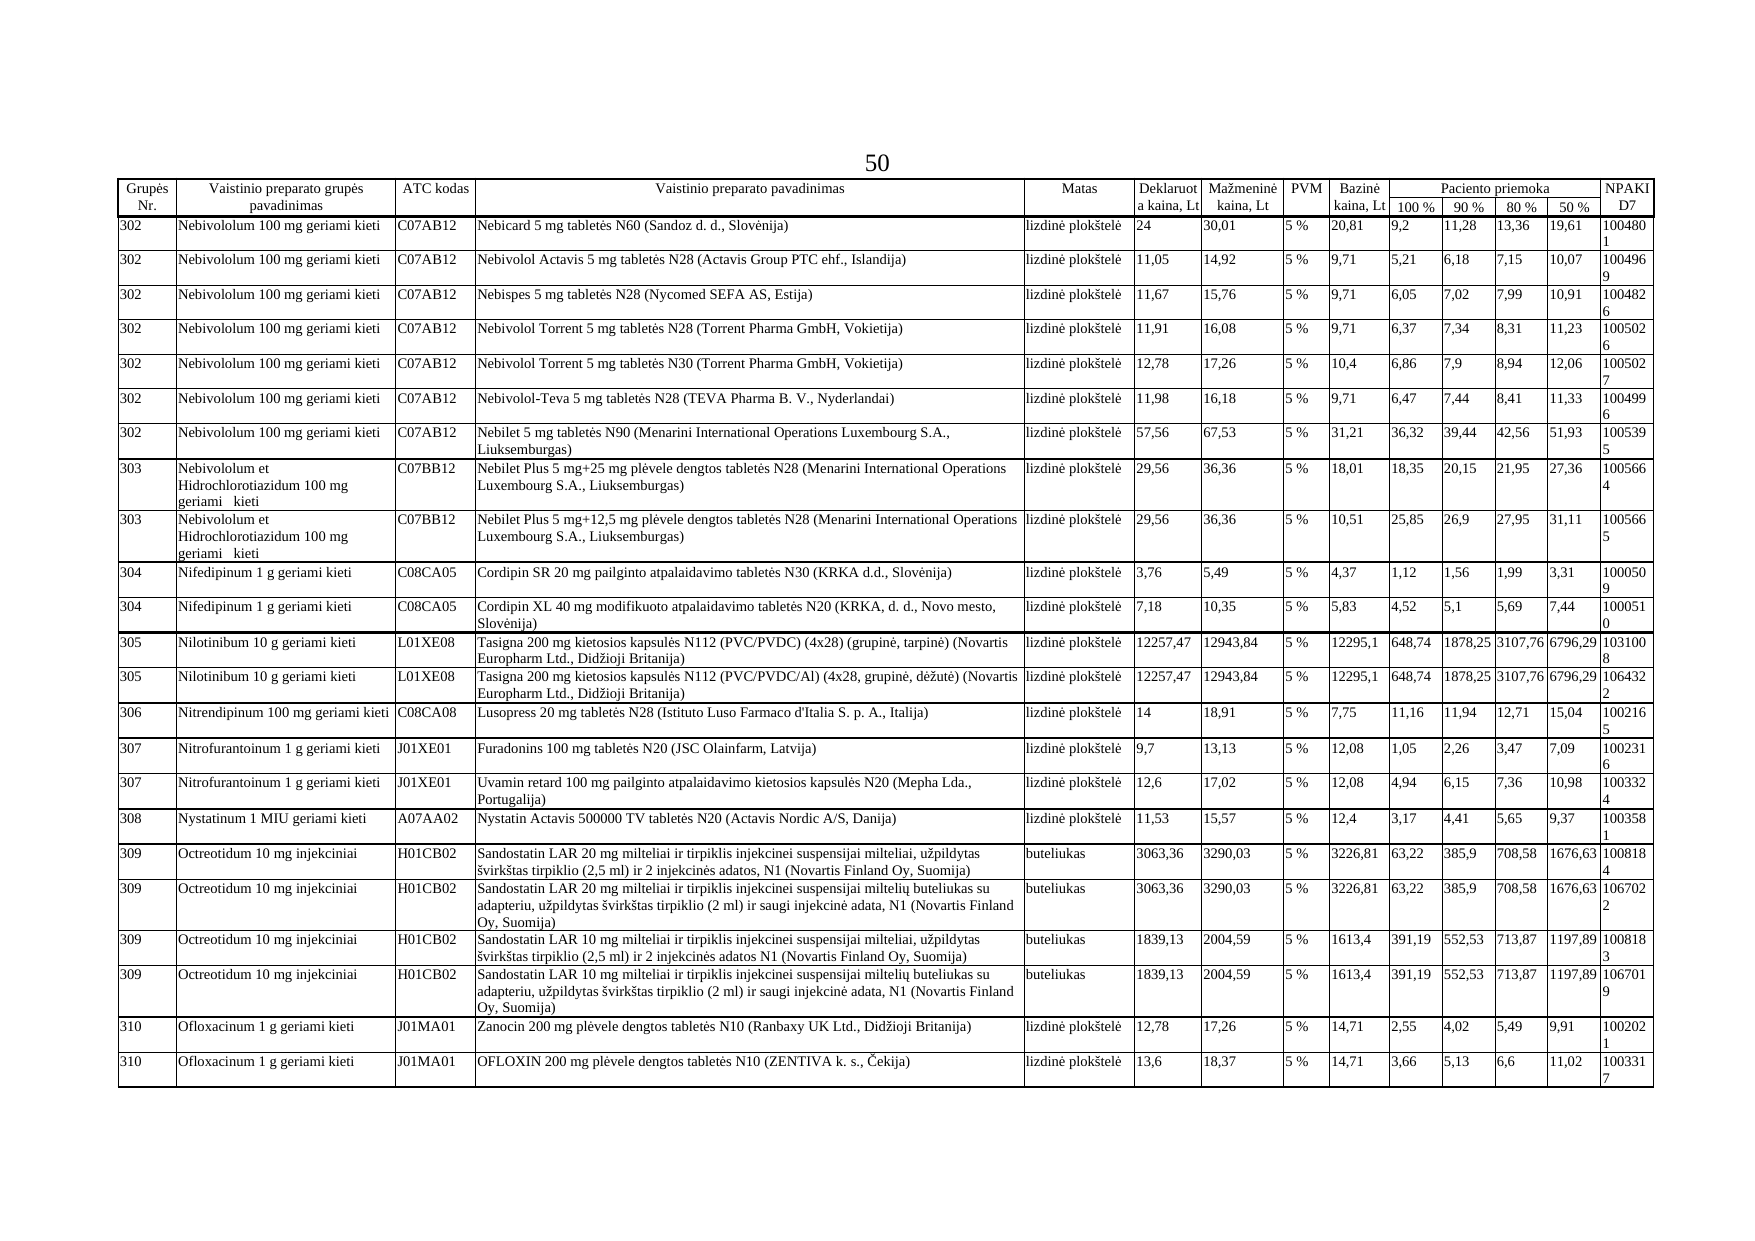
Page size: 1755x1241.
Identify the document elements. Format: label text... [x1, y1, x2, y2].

table_cell 1676,63 [1548, 880, 1600, 930]
table_header Paciento priemoka [1390, 180, 1600, 197]
table_cell 17,26 [1202, 1018, 1283, 1052]
table_cell 12295,1 [1330, 634, 1389, 667]
table_cell 3107,76 [1496, 634, 1547, 667]
table_cell 9,91 [1548, 1018, 1600, 1052]
table_cell 552,53 [1443, 931, 1495, 965]
table_cell 5 % [1284, 739, 1329, 773]
table_cell 24 [1135, 218, 1201, 250]
table_cell 385,9 [1443, 880, 1495, 930]
table_cell 5 % [1284, 810, 1329, 843]
table_cell 12,78 [1135, 1018, 1201, 1052]
table_cell lizdinė plokštelė [1025, 251, 1134, 284]
table_cell 1878,25 [1443, 668, 1495, 702]
table_cell 5 % [1284, 598, 1329, 631]
table_cell Nebivololum 100 mg geriami kieti [177, 320, 395, 354]
table_cell Nilotinibum 10 g geriami kieti [177, 634, 395, 667]
table_cell 648,74 [1390, 634, 1442, 667]
table_cell H01CB02 [396, 880, 475, 930]
table_cell 7,44 [1548, 598, 1600, 631]
table_cell 6,6 [1496, 1053, 1547, 1086]
table_cell 3290,03 [1202, 880, 1283, 930]
table_cell C07AB12 [396, 218, 475, 250]
table_cell 14,71 [1330, 1018, 1389, 1052]
table_cell 309 [119, 966, 176, 1016]
table_cell 5 % [1284, 966, 1329, 1016]
table_cell 7,34 [1443, 320, 1495, 354]
table_cell Octreotidum 10 mg injekciniai [177, 845, 395, 879]
table_cell 1067022 [1601, 880, 1653, 930]
table_cell lizdinė plokštelė [1025, 424, 1134, 457]
table_cell Nitrendipinum 100 mg geriami kieti [177, 704, 395, 737]
table_cell C07AB12 [396, 355, 475, 388]
table_cell 1005665 [1601, 511, 1653, 561]
table_cell L01XE08 [396, 668, 475, 702]
table_cell 18,35 [1390, 460, 1442, 510]
table_cell 1197,89 [1548, 931, 1600, 965]
table_cell 5,65 [1496, 810, 1547, 843]
table_header Matas [1025, 180, 1134, 215]
table_cell Octreotidum 10 mg injekciniai [177, 880, 395, 930]
table_cell 9,2 [1390, 218, 1442, 250]
table_cell 7,99 [1496, 286, 1547, 319]
table_cell 26,9 [1443, 511, 1495, 561]
table_cell 10,91 [1548, 286, 1600, 319]
table_cell 5 % [1284, 218, 1329, 250]
table_cell J01MA01 [396, 1018, 475, 1052]
table_cell 2,55 [1390, 1018, 1442, 1052]
table_cell 5,21 [1390, 251, 1442, 284]
table_cell 309 [119, 880, 176, 930]
table_cell 11,05 [1135, 251, 1201, 284]
table_cell Cordipin XL 40 mg modifikuoto atpalaidavimo tabletės N20 (KRKA, d. d., Novo mesto, Slovėnija) [476, 598, 1024, 631]
table_cell buteliukas [1025, 845, 1134, 879]
table_cell 310 [119, 1018, 176, 1052]
table_cell lizdinė plokštelė [1025, 460, 1134, 510]
table_cell Nebivolol Torrent 5 mg tabletės N28 (Torrent Pharma GmbH, Vokietija) [476, 320, 1024, 354]
table_cell 1008183 [1601, 931, 1653, 965]
table_cell 1002316 [1601, 739, 1653, 773]
table_cell 1005664 [1601, 460, 1653, 510]
table_cell Nebivolol Torrent 5 mg tabletės N30 (Torrent Pharma GmbH, Vokietija) [476, 355, 1024, 388]
table_cell Nebivolol Actavis 5 mg tabletės N28 (Actavis Group PTC ehf., Islandija) [476, 251, 1024, 284]
table_header NPAKID7 [1601, 180, 1653, 215]
table_cell 13,13 [1202, 739, 1283, 773]
table_cell 1003581 [1601, 810, 1653, 843]
table_cell Cordipin SR 20 mg pailginto atpalaidavimo tabletės N30 (KRKA d.d., Slovėnija) [476, 563, 1024, 597]
table_cell 30,01 [1202, 218, 1283, 250]
table_cell 12,78 [1135, 355, 1201, 388]
table_cell 13,6 [1135, 1053, 1201, 1086]
table_header Vaistinio preparato grupės pavadinimas [177, 180, 395, 215]
table_cell 5 % [1284, 668, 1329, 702]
table_cell Nebivololum 100 mg geriami kieti [177, 251, 395, 284]
table_cell 7,75 [1330, 704, 1389, 737]
table_cell Uvamin retard 100 mg pailginto atpalaidavimo kietosios kapsulės N20 (Mepha Lda., Portugalija) [476, 774, 1024, 807]
table_cell 80 % [1496, 198, 1547, 215]
table_cell 1005026 [1601, 320, 1653, 354]
table_cell 5,69 [1496, 598, 1547, 631]
table_cell 305 [119, 668, 176, 702]
table_cell 1031008 [1601, 634, 1653, 667]
table_cell 10,51 [1330, 511, 1389, 561]
table_cell 27,95 [1496, 511, 1547, 561]
table_cell Zanocin 200 mg plėvele dengtos tabletės N10 (Ranbaxy UK Ltd., Didžioji Britanija) [476, 1018, 1024, 1052]
table_cell 12,08 [1330, 774, 1389, 807]
table_cell 63,22 [1390, 880, 1442, 930]
table_cell 42,56 [1496, 424, 1547, 457]
table_cell 36,32 [1390, 424, 1442, 457]
table_cell Ofloxacinum 1 g geriami kieti [177, 1018, 395, 1052]
table_cell 14,71 [1330, 1053, 1389, 1086]
table_cell 1005395 [1601, 424, 1653, 457]
table_cell 302 [119, 286, 176, 319]
table_cell 6,37 [1390, 320, 1442, 354]
table_cell 1676,63 [1548, 845, 1600, 879]
table_cell 18,91 [1202, 704, 1283, 737]
table_cell 12257,47 [1135, 668, 1201, 702]
table_header Vaistinio preparato pavadinimas [476, 180, 1024, 215]
table_cell J01XE01 [396, 739, 475, 773]
table_cell 8,31 [1496, 320, 1547, 354]
table_cell 6,86 [1390, 355, 1442, 388]
table_cell L01XE08 [396, 634, 475, 667]
table_cell C07BB12 [396, 511, 475, 561]
table_cell 11,02 [1548, 1053, 1600, 1086]
table_cell 1,12 [1390, 563, 1442, 597]
table_cell buteliukas [1025, 931, 1134, 965]
table_cell 19,61 [1548, 218, 1600, 250]
table_cell lizdinė plokštelė [1025, 774, 1134, 807]
table_cell 302 [119, 424, 176, 457]
table_cell 303 [119, 511, 176, 561]
table_cell 5,1 [1443, 598, 1495, 631]
table_cell Nebivololum et Hidrochlorotiazidum 100 mg geriami kieti [177, 511, 395, 561]
table_header Grupės Nr. [119, 180, 176, 215]
table_cell Nitrofurantoinum 1 g geriami kieti [177, 739, 395, 773]
table_cell H01CB02 [396, 845, 475, 879]
table_cell 7,18 [1135, 598, 1201, 631]
table_cell 63,22 [1390, 845, 1442, 879]
table_cell Octreotidum 10 mg injekciniai [177, 931, 395, 965]
table_cell 1613,4 [1330, 931, 1389, 965]
table_cell Nifedipinum 1 g geriami kieti [177, 563, 395, 597]
table_cell 11,16 [1390, 704, 1442, 737]
table_cell 6,18 [1443, 251, 1495, 284]
table_cell 304 [119, 598, 176, 631]
table_cell OFLOXIN 200 mg plėvele dengtos tabletės N10 (ZENTIVA k. s., Čekija) [476, 1053, 1024, 1086]
table_cell 6,47 [1390, 389, 1442, 423]
table_cell 5 % [1284, 286, 1329, 319]
table_cell 385,9 [1443, 845, 1495, 879]
table_cell 7,9 [1443, 355, 1495, 388]
table_cell 3,66 [1390, 1053, 1442, 1086]
table_cell 1004801 [1601, 218, 1653, 250]
table_cell 5 % [1284, 355, 1329, 388]
table_cell 5 % [1284, 1018, 1329, 1052]
table_cell 18,01 [1330, 460, 1389, 510]
table_cell 3107,76 [1496, 668, 1547, 702]
table_cell Sandostatin LAR 20 mg milteliai ir tirpiklis injekcinei suspensijai milteliai, užpildytas švirkštas tirpiklio (2,5 ml) ir 2 injekcinės adatos, N1 (Novartis Finland Oy, Suomija) [476, 845, 1024, 879]
table_cell 309 [119, 845, 176, 879]
table_cell 1004996 [1601, 389, 1653, 423]
table_cell lizdinė plokštelė [1025, 634, 1134, 667]
table_cell 12,4 [1330, 810, 1389, 843]
table_cell 31,11 [1548, 511, 1600, 561]
table_header Deklaruota kaina, Lt [1135, 180, 1201, 215]
table_cell 5 % [1284, 704, 1329, 737]
table_cell 9,71 [1330, 251, 1389, 284]
table_cell Nebispes 5 mg tabletės N28 (Nycomed SEFA AS, Estija) [476, 286, 1024, 319]
table_cell 7,09 [1548, 739, 1600, 773]
table_cell 29,56 [1135, 511, 1201, 561]
table_cell 5 % [1284, 251, 1329, 284]
table_cell 2004,59 [1202, 966, 1283, 1016]
table_cell 1000510 [1601, 598, 1653, 631]
table_cell 5 % [1284, 880, 1329, 930]
table_cell 1067019 [1601, 966, 1653, 1016]
table_cell 304 [119, 563, 176, 597]
table_cell 10,35 [1202, 598, 1283, 631]
table_cell lizdinė plokštelė [1025, 1018, 1134, 1052]
table_cell 302 [119, 251, 176, 284]
table_cell 3,31 [1548, 563, 1600, 597]
table_cell 13,36 [1496, 218, 1547, 250]
table_cell H01CB02 [396, 931, 475, 965]
table_cell 1,56 [1443, 563, 1495, 597]
table_cell 6796,29 [1548, 668, 1600, 702]
table_cell 302 [119, 355, 176, 388]
table_header PVM [1284, 180, 1329, 215]
table_cell 10,4 [1330, 355, 1389, 388]
table_cell 5,13 [1443, 1053, 1495, 1086]
table_cell lizdinė plokštelė [1025, 739, 1134, 773]
table_cell 20,15 [1443, 460, 1495, 510]
table_cell lizdinė plokštelė [1025, 286, 1134, 319]
table_cell Sandostatin LAR 10 mg milteliai ir tirpiklis injekcinei suspensijai miltelių buteliukas su adapteriu, užpildytas švirkštas tirpiklio (2 ml) ir saugi injekcinė adata, N1 (Novartis Finland Oy, Suomija) [476, 966, 1024, 1016]
table_cell 7,15 [1496, 251, 1547, 284]
table_cell 5 % [1284, 1053, 1329, 1086]
table_cell 12295,1 [1330, 668, 1389, 702]
table_cell 4,02 [1443, 1018, 1495, 1052]
table_cell 391,19 [1390, 966, 1442, 1016]
table_cell 3,47 [1496, 739, 1547, 773]
table_cell 25,85 [1390, 511, 1442, 561]
table_cell lizdinė plokštelė [1025, 668, 1134, 702]
table_cell Nebicard 5 mg tabletės N60 (Sandoz d. d., Slovėnija) [476, 218, 1024, 250]
table_cell Nilotinibum 10 g geriami kieti [177, 668, 395, 702]
table_cell 15,04 [1548, 704, 1600, 737]
table_cell 9,71 [1330, 320, 1389, 354]
table_cell 1003324 [1601, 774, 1653, 807]
table_cell C07AB12 [396, 424, 475, 457]
table_cell 5 % [1284, 424, 1329, 457]
table_cell 5 % [1284, 634, 1329, 667]
table_cell 51,93 [1548, 424, 1600, 457]
table_cell 21,95 [1496, 460, 1547, 510]
table_cell 1008184 [1601, 845, 1653, 879]
table_cell 15,76 [1202, 286, 1283, 319]
table_cell 5 % [1284, 774, 1329, 807]
table_cell Nystatinum 1 MIU geriami kieti [177, 810, 395, 843]
table_cell 1002021 [1601, 1018, 1653, 1052]
table_cell C07AB12 [396, 251, 475, 284]
table_cell 16,08 [1202, 320, 1283, 354]
table_cell 307 [119, 774, 176, 807]
table_cell 6,15 [1443, 774, 1495, 807]
table_cell 708,58 [1496, 880, 1547, 930]
table_cell C08CA05 [396, 598, 475, 631]
table_cell Nebilet 5 mg tabletės N90 (Menarini International Operations Luxembourg S.A., Liuksemburgas) [476, 424, 1024, 457]
table_cell 302 [119, 320, 176, 354]
table_cell buteliukas [1025, 966, 1134, 1016]
table_cell 7,02 [1443, 286, 1495, 319]
table_cell 5 % [1284, 563, 1329, 597]
table_cell 11,23 [1548, 320, 1600, 354]
table_cell 5,49 [1202, 563, 1283, 597]
table_cell 11,91 [1135, 320, 1201, 354]
table_cell 1000509 [1601, 563, 1653, 597]
table_cell lizdinė plokštelė [1025, 598, 1134, 631]
table_cell 5,83 [1330, 598, 1389, 631]
table_cell C07AB12 [396, 320, 475, 354]
table_cell 1,99 [1496, 563, 1547, 597]
table_cell 12943,84 [1202, 634, 1283, 667]
table_cell 9,71 [1330, 286, 1389, 319]
table_cell Tasigna 200 mg kietosios kapsulės N112 (PVC/PVDC) (4x28) (grupinė, tarpinė) (Novartis Europharm Ltd., Didžioji Britanija) [476, 634, 1024, 667]
table_cell 713,87 [1496, 931, 1547, 965]
table_cell 12,71 [1496, 704, 1547, 737]
table_cell 6796,29 [1548, 634, 1600, 667]
table_cell 9,71 [1330, 389, 1389, 423]
table_cell 305 [119, 634, 176, 667]
table_cell 18,37 [1202, 1053, 1283, 1086]
table_cell 552,53 [1443, 966, 1495, 1016]
table_cell J01MA01 [396, 1053, 475, 1086]
table_cell 2004,59 [1202, 931, 1283, 965]
table_cell 12943,84 [1202, 668, 1283, 702]
table_cell lizdinė plokštelė [1025, 1053, 1134, 1086]
table_header Mažmeninė kaina, Lt [1202, 180, 1283, 215]
table_cell 1839,13 [1135, 931, 1201, 965]
table_cell 3,76 [1135, 563, 1201, 597]
table_cell 306 [119, 704, 176, 737]
table_cell Nebivololum 100 mg geriami kieti [177, 424, 395, 457]
table_cell 302 [119, 389, 176, 423]
table_cell Sandostatin LAR 20 mg milteliai ir tirpiklis injekcinei suspensijai miltelių buteliukas su adapteriu, užpildytas švirkštas tirpiklio (2 ml) ir saugi injekcinė adata, N1 (Novartis Finland Oy, Suomija) [476, 880, 1024, 930]
table_cell 309 [119, 931, 176, 965]
table_cell Nebilet Plus 5 mg+25 mg plėvele dengtos tabletės N28 (Menarini International Operations Luxembourg S.A., Liuksemburgas) [476, 460, 1024, 510]
table_cell 15,57 [1202, 810, 1283, 843]
table_cell 1064322 [1601, 668, 1653, 702]
table_cell lizdinė plokštelė [1025, 355, 1134, 388]
table_cell Nystatin Actavis 500000 TV tabletės N20 (Actavis Nordic A/S, Danija) [476, 810, 1024, 843]
table_cell 11,67 [1135, 286, 1201, 319]
table_cell 12,06 [1548, 355, 1600, 388]
table_cell lizdinė plokštelė [1025, 563, 1134, 597]
table_cell lizdinė plokštelė [1025, 511, 1134, 561]
table_cell 57,56 [1135, 424, 1201, 457]
table_cell Nebivololum 100 mg geriami kieti [177, 355, 395, 388]
table_cell 5,49 [1496, 1018, 1547, 1052]
table_cell 1004826 [1601, 286, 1653, 319]
table_cell Octreotidum 10 mg injekciniai [177, 966, 395, 1016]
table_cell 100 % [1390, 198, 1442, 215]
table_header Bazinė kaina, Lt [1330, 180, 1389, 215]
table_cell 11,53 [1135, 810, 1201, 843]
table_cell 9,7 [1135, 739, 1201, 773]
table_cell 9,37 [1548, 810, 1600, 843]
table_cell 8,41 [1496, 389, 1547, 423]
table_cell Ofloxacinum 1 g geriami kieti [177, 1053, 395, 1086]
table_cell 20,81 [1330, 218, 1389, 250]
table_cell 1005027 [1601, 355, 1653, 388]
table_cell 5 % [1284, 511, 1329, 561]
table_cell 10,98 [1548, 774, 1600, 807]
table_cell 1,05 [1390, 739, 1442, 773]
table_cell C07AB12 [396, 389, 475, 423]
table_cell 5 % [1284, 389, 1329, 423]
table_cell 90 % [1443, 198, 1495, 215]
table_cell 14,92 [1202, 251, 1283, 284]
table_cell 17,26 [1202, 355, 1283, 388]
table_cell Nifedipinum 1 g geriami kieti [177, 598, 395, 631]
table_cell buteliukas [1025, 880, 1134, 930]
table_cell 3226,81 [1330, 845, 1389, 879]
table_cell 11,33 [1548, 389, 1600, 423]
table_cell lizdinė plokštelė [1025, 704, 1134, 737]
table_cell 4,41 [1443, 810, 1495, 843]
table_cell 3290,03 [1202, 845, 1283, 879]
table_cell 29,56 [1135, 460, 1201, 510]
table_cell 27,36 [1548, 460, 1600, 510]
table_cell 4,94 [1390, 774, 1442, 807]
table_cell 11,94 [1443, 704, 1495, 737]
table_cell 1004969 [1601, 251, 1653, 284]
table_cell C07BB12 [396, 460, 475, 510]
table_cell 648,74 [1390, 668, 1442, 702]
table_cell C07AB12 [396, 286, 475, 319]
table_cell 7,36 [1496, 774, 1547, 807]
table_cell 4,37 [1330, 563, 1389, 597]
table_cell 2,26 [1443, 739, 1495, 773]
table_cell Tasigna 200 mg kietosios kapsulės N112 (PVC/PVDC/Al) (4x28, grupinė, dėžutė) (Novartis Europharm Ltd., Didžioji Britanija) [476, 668, 1024, 702]
table_cell 310 [119, 1053, 176, 1086]
table_cell 16,18 [1202, 389, 1283, 423]
table_cell 3063,36 [1135, 845, 1201, 879]
table_cell J01XE01 [396, 774, 475, 807]
table_cell Lusopress 20 mg tabletės N28 (Istituto Luso Farmaco d'Italia S. p. A., Italija) [476, 704, 1024, 737]
table_cell lizdinė plokštelė [1025, 320, 1134, 354]
table_cell 10,07 [1548, 251, 1600, 284]
table_cell 308 [119, 810, 176, 843]
table_cell 11,98 [1135, 389, 1201, 423]
table_cell 708,58 [1496, 845, 1547, 879]
table_cell 36,36 [1202, 511, 1283, 561]
table_cell Nebivololum et Hidrochlorotiazidum 100 mg geriami kieti [177, 460, 395, 510]
table_cell 8,94 [1496, 355, 1547, 388]
table_cell 1003317 [1601, 1053, 1653, 1086]
table_cell 5 % [1284, 845, 1329, 879]
table_cell 1002165 [1601, 704, 1653, 737]
table_cell 713,87 [1496, 966, 1547, 1016]
table_cell 36,36 [1202, 460, 1283, 510]
table_cell 1878,25 [1443, 634, 1495, 667]
table_header ATC kodas [396, 180, 475, 215]
table_cell Nebivolol-Teva 5 mg tabletės N28 (TEVA Pharma B. V., Nyderlandai) [476, 389, 1024, 423]
table_cell 17,02 [1202, 774, 1283, 807]
table_cell 5 % [1284, 320, 1329, 354]
table_cell Nebivololum 100 mg geriami kieti [177, 286, 395, 319]
table_cell 302 [119, 218, 176, 250]
table_cell 5 % [1284, 460, 1329, 510]
table_cell A07AA02 [396, 810, 475, 843]
table_cell Sandostatin LAR 10 mg milteliai ir tirpiklis injekcinei suspensijai milteliai, užpildytas švirkštas tirpiklio (2,5 ml) ir 2 injekcinės adatos N1 (Novartis Finland Oy, Suomija) [476, 931, 1024, 965]
table_cell 1197,89 [1548, 966, 1600, 1016]
table_cell lizdinė plokštelė [1025, 389, 1134, 423]
table_cell 39,44 [1443, 424, 1495, 457]
table_cell 11,28 [1443, 218, 1495, 250]
table_cell 7,44 [1443, 389, 1495, 423]
table_cell 14 [1135, 704, 1201, 737]
table_cell 50 % [1548, 198, 1600, 215]
table_cell Nitrofurantoinum 1 g geriami kieti [177, 774, 395, 807]
table_cell 12,6 [1135, 774, 1201, 807]
table_cell Nebilet Plus 5 mg+12,5 mg plėvele dengtos tabletės N28 (Menarini International Operations Luxembourg S.A., Liuksemburgas) [476, 511, 1024, 561]
table_cell 12257,47 [1135, 634, 1201, 667]
table_cell 67,53 [1202, 424, 1283, 457]
table_cell lizdinė plokštelė [1025, 810, 1134, 843]
table_cell 303 [119, 460, 176, 510]
table_cell lizdinė plokštelė [1025, 218, 1134, 250]
table_cell Nebivololum 100 mg geriami kieti [177, 218, 395, 250]
table_cell 4,52 [1390, 598, 1442, 631]
table_cell 31,21 [1330, 424, 1389, 457]
table_cell Nebivololum 100 mg geriami kieti [177, 389, 395, 423]
table_cell H01CB02 [396, 966, 475, 1016]
table_cell 3226,81 [1330, 880, 1389, 930]
table_cell Furadonins 100 mg tabletės N20 (JSC Olainfarm, Latvija) [476, 739, 1024, 773]
table_cell C08CA08 [396, 704, 475, 737]
table_cell C08CA05 [396, 563, 475, 597]
table_cell 1613,4 [1330, 966, 1389, 1016]
table_cell 1839,13 [1135, 966, 1201, 1016]
table_cell 3063,36 [1135, 880, 1201, 930]
table_cell 3,17 [1390, 810, 1442, 843]
table_cell 6,05 [1390, 286, 1442, 319]
table_cell 5 % [1284, 931, 1329, 965]
table_cell 307 [119, 739, 176, 773]
table_cell 12,08 [1330, 739, 1389, 773]
table_cell 391,19 [1390, 931, 1442, 965]
